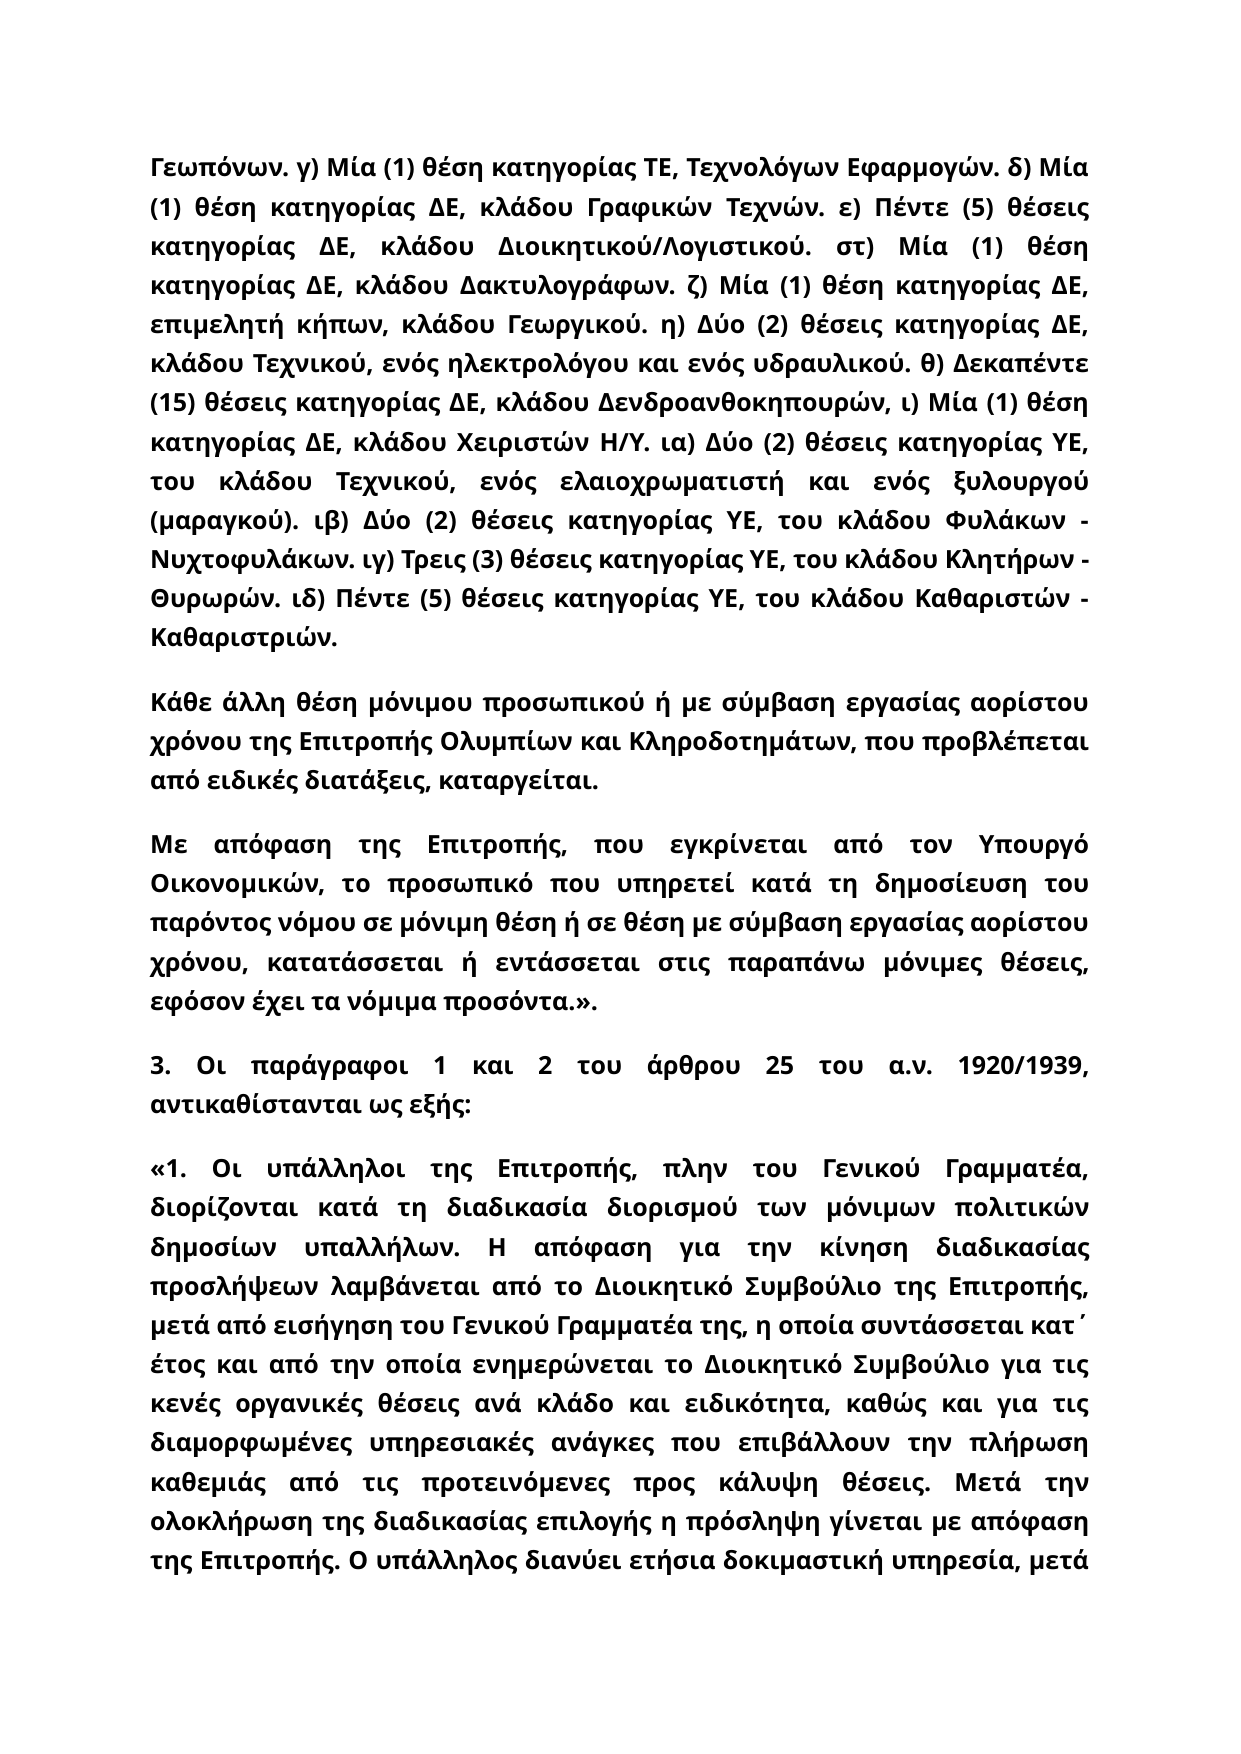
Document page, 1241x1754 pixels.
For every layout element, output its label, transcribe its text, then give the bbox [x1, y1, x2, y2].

text Γεωπόνων. γ) Μία (1) θέση κατηγορίας ΤΕ, Τεχνολόγων Εφαρμογών. δ) Μία (1) θέση κατηγορίας ΔΕ, κλάδου Γραφικών Τεχνών. ε) Πέντε (5) θέσεις κατηγορίας ΔΕ, κλάδου Διοικητικού/Λογιστικού. στ) Μία (1) θέση κατηγορίας ΔΕ, κλάδου Δακτυλογράφων. ζ) Μία (1) θέση κατηγορίας ΔΕ, επιμελητή κήπων, κλάδου Γεωργικού. η) Δύο (2) θέσεις κατηγορίας ΔΕ, κλάδου Τεχνικού, ενός ηλεκτρολόγου και ενός υδραυλικού. θ) Δεκαπέντε (15) θέσεις κατηγορίας ΔΕ, κλάδου Δενδροανθοκηπουρών, ι) Μία (1) θέση κατηγορίας ΔΕ, κλάδου Χειριστών Η/Υ. ια) Δύο (2) θέσεις κατηγορίας ΥΕ, του κλάδου Τεχνικού, ενός ελαιοχρωματιστή και ενός ξυλουργού (μαραγκού). ιβ) Δύο (2) θέσεις κατηγορίας ΥΕ, του κλάδου Φυλάκων - Νυχτοφυλάκων. ιγ) Τρεις (3) θέσεις κατηγορίας ΥΕ, του κλάδου Κλητήρων - Θυρωρών. ιδ) Πέντε (5) θέσεις κατηγορίας ΥΕ, του κλάδου Καθαριστών - Καθαριστριών. [150, 150, 1090, 654]
text Κάθε άλλη θέση μόνιμου προσωπικού ή με σύμβαση εργασίας αορίστου χρόνου της Επιτροπής Ολυμπίων και Κληροδοτημάτων, που προβλέπεται από ειδικές διατάξεις, καταργείται. [150, 684, 1090, 797]
text «1. Οι υπάλληλοι της Επιτροπής, πλην του Γενικού Γραμματέα, διορίζονται κατά τη διαδικασία διορισμού των μόνιμων πολιτικών δημοσίων υπαλλήλων. Η απόφαση για την κίνηση διαδικασίας προσλήψεων λαμβάνεται από το Διοικητικό Συμβούλιο της Επιτροπής, μετά από εισήγηση του Γενικού Γραμματέα της, η οποία συντάσσεται κατ΄ έτος και από την οποία ενημερώνεται το Διοικητικό Συμβούλιο για τις κενές οργανικές θέσεις ανά κλάδο και ειδικότητα, καθώς και για τις διαμορφωμένες υπηρεσιακές ανάγκες που επιβάλλουν την πλήρωση καθεμιάς από τις προτεινόμενες προς κάλυψη θέσεις. Μετά την ολοκλήρωση της διαδικασίας επιλογής η πρόσληψη γίνεται με απόφαση της Επιτροπής. Ο υπάλληλος διανύει ετήσια δοκιμαστική υπηρεσία, μετά [150, 1151, 1090, 1577]
text Με απόφαση της Επιτροπής, που εγκρίνεται από τον Υπουργό Οικονομικών, το προσωπικό που υπηρετεί κατά τη δημοσίευση του παρόντος νόμου σε μόνιμη θέση ή σε θέση με σύμβαση εργασίας αορίστου χρόνου, κατατάσσεται ή εντάσσεται στις παραπάνω μόνιμες θέσεις, εφόσον έχει τα νόμιμα προσόντα.». [150, 827, 1090, 1017]
text 3. Οι παράγραφοι 1 και 2 του άρθρου 25 του α.ν. 1920/1939, αντικαθίστανται ως εξής: [150, 1047, 1090, 1121]
